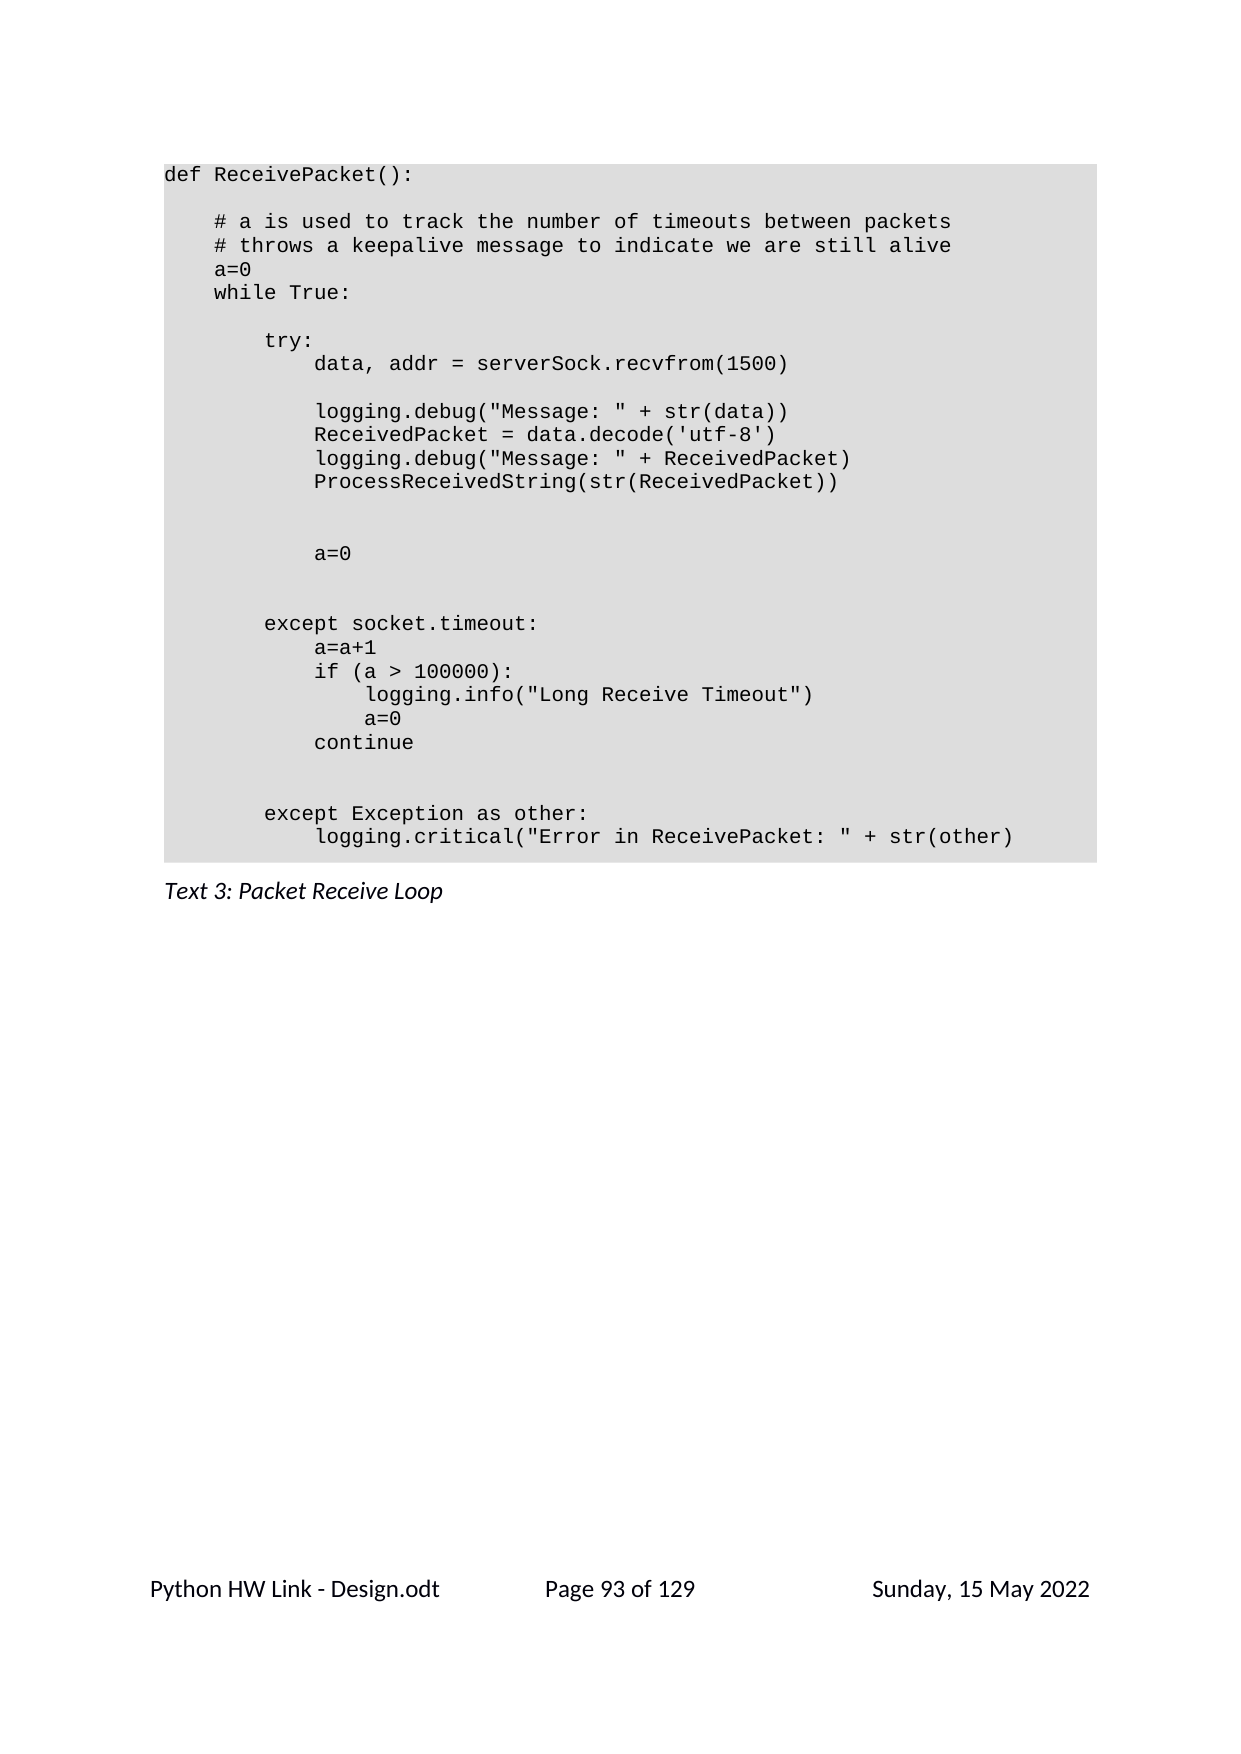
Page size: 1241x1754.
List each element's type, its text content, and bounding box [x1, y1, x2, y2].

text Text 3: Packet Receive Loop [164, 863, 1097, 906]
